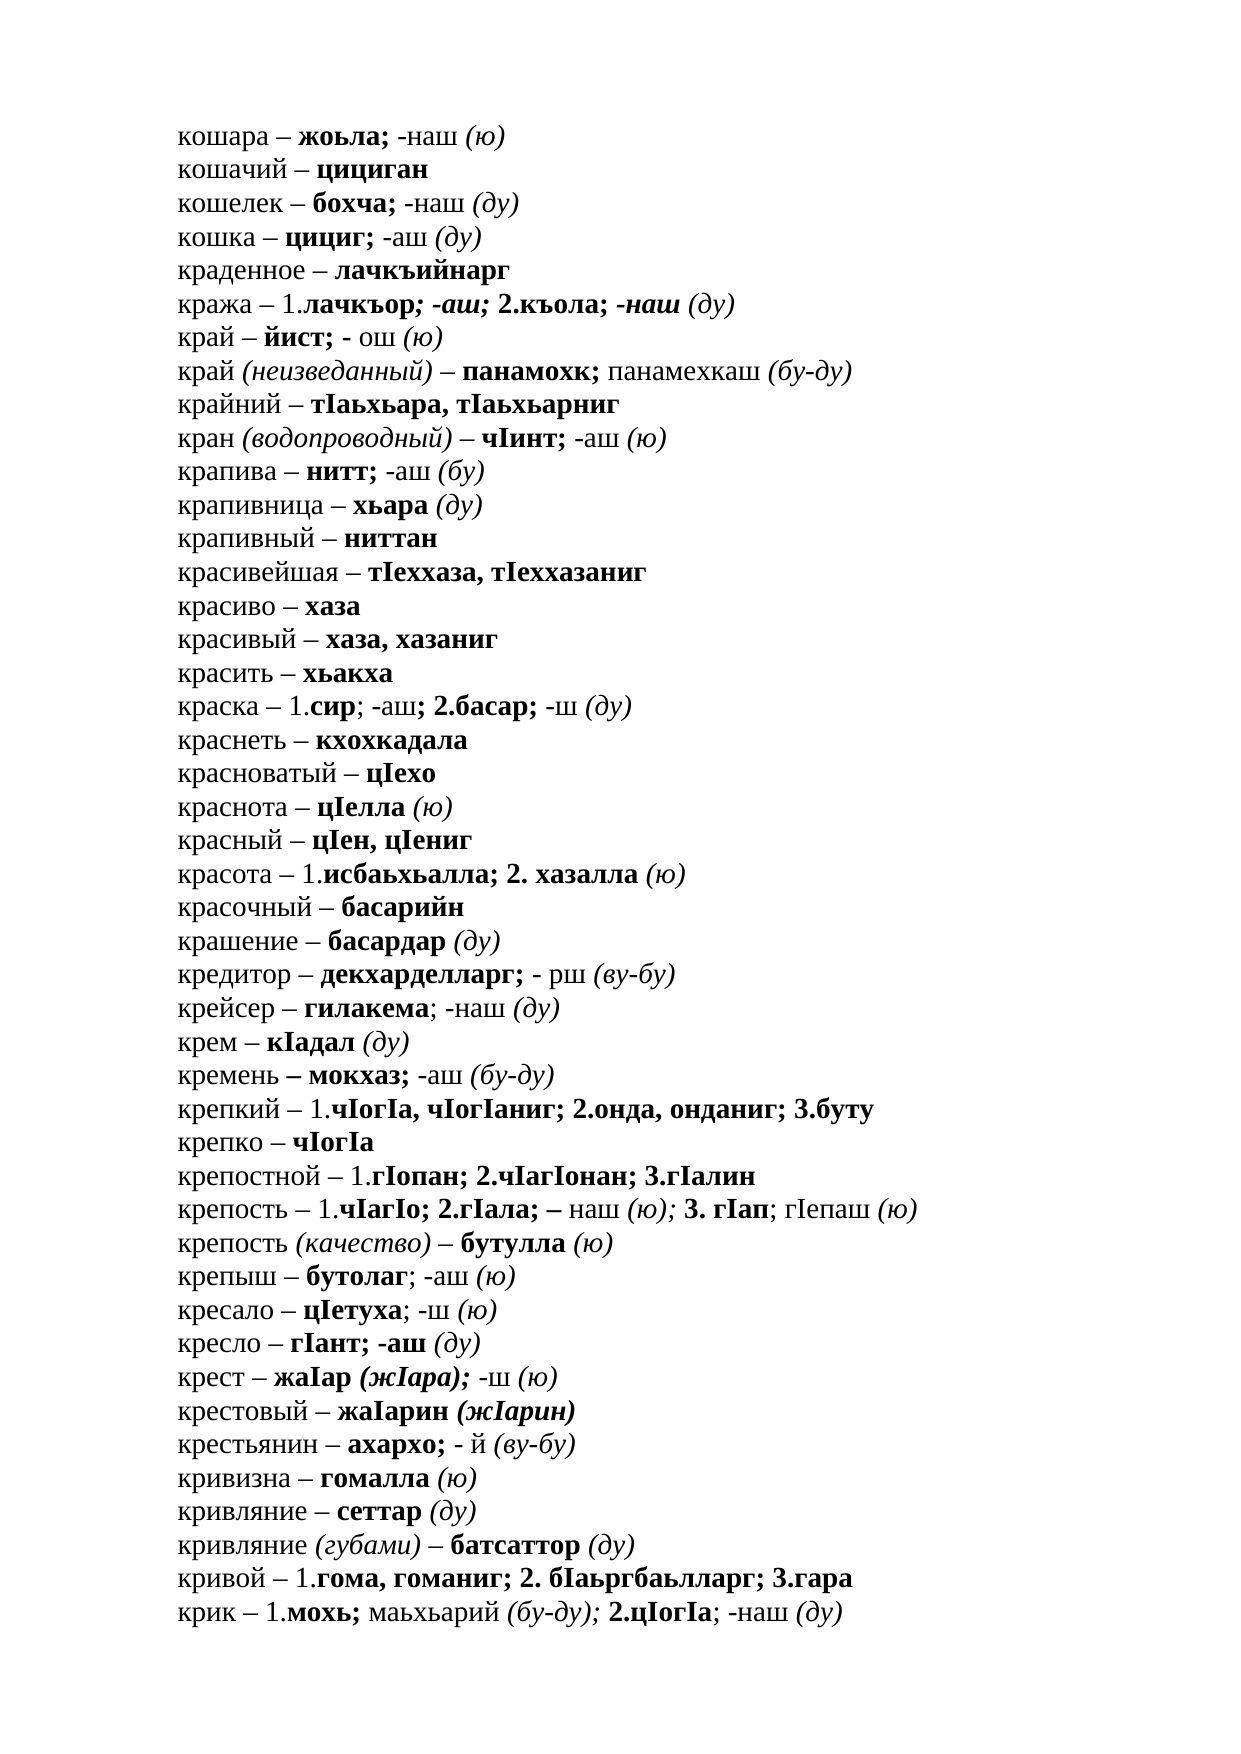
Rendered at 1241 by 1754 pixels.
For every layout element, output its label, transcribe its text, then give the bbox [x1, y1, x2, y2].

text крест – жаӀар (жӀара); -ш (ю) [177, 1359, 1152, 1393]
text крейсер – гилакема; -наш (ду) [177, 990, 1152, 1024]
text крик – 1.мохь; маьхьарий (бу-ду); 2.цӀогӀа; -наш (ду) [177, 1594, 1152, 1627]
text крапива – нитт; -аш (бу) [177, 453, 1152, 487]
text крепкий – 1.чӀогӀа, чӀогӀаниг; 2.онда, онданиг; 3.буту [177, 1091, 1152, 1124]
text кривляние – сеттар (ду) [177, 1493, 1152, 1527]
text крестьянин – ахархо; - й (ву-бу) [177, 1426, 1152, 1460]
text краденное – лачкъийнарг [177, 252, 1152, 286]
text красочный – басарийн [177, 889, 1152, 923]
text красивейшая – тӀеххаза, тӀеххазаниг [177, 554, 1152, 588]
text кривизна – гомалла (ю) [177, 1460, 1152, 1493]
text кредитор – декхарделларг; - рш (ву-бу) [177, 957, 1152, 990]
text крайний – тӀаьхьара, тӀаьхьарниг [177, 386, 1152, 420]
text краснота – цӀелла (ю) [177, 789, 1152, 822]
text край – йист; - ош (ю) [177, 319, 1152, 353]
text крестовый – жаӀарин (жӀарин) [177, 1393, 1152, 1426]
text кошара – жоьла; -наш (ю) [177, 118, 1152, 152]
text красноватый – цӀехо [177, 755, 1152, 789]
text крепость – 1.чӀагӀо; 2.гӀала; – наш (ю); 3. гӀап; гӀепаш (ю) [177, 1191, 1152, 1225]
text кошачий – цициган [177, 152, 1152, 185]
text кресало – цӀетуха; -ш (ю) [177, 1292, 1152, 1326]
text кошка – цициг; -аш (ду) [177, 219, 1152, 252]
text кремень – мокхаз; -аш (бу-ду) [177, 1057, 1152, 1091]
text красивый – хаза, хазаниг [177, 621, 1152, 655]
text красить – хьакха [177, 655, 1152, 688]
text крапивный – ниттан [177, 521, 1152, 554]
text красиво – хаза [177, 588, 1152, 621]
text крем – кӀадал (ду) [177, 1024, 1152, 1057]
text край (неизведанный) – панамохк; панамехкаш (бу-ду) [177, 353, 1152, 386]
text кресло – гӀант; -аш (ду) [177, 1326, 1152, 1359]
text кривой – 1.гома, гоманиг; 2. бӀаьргбаьлларг; 3.гара [177, 1560, 1152, 1594]
text красота – 1.исбаьхьалла; 2. хазалла (ю) [177, 856, 1152, 889]
text крепость (качество) – бутулла (ю) [177, 1225, 1152, 1258]
text крепко – чӀогӀа [177, 1124, 1152, 1158]
text кража – 1.лачкъор; -аш; 2.къола; -наш (ду) [177, 286, 1152, 319]
text крепостной – 1.гӀопан; 2.чӀагӀонан; 3.гӀалин [177, 1158, 1152, 1191]
text кошелек – бохча; -наш (ду) [177, 185, 1152, 219]
text кран (водопроводный) – чӀинт; -аш (ю) [177, 420, 1152, 453]
text краска – 1.сир; -аш; 2.басар; -ш (ду) [177, 688, 1152, 722]
text крашение – басардар (ду) [177, 923, 1152, 957]
text краснеть – кхохкадала [177, 722, 1152, 755]
text красный – цӀен, цӀениг [177, 822, 1152, 856]
text кривляние (губами) – батсаттор (ду) [177, 1527, 1152, 1560]
text крепыш – бутолаг; -аш (ю) [177, 1258, 1152, 1292]
text крапивница – хьара (ду) [177, 487, 1152, 521]
